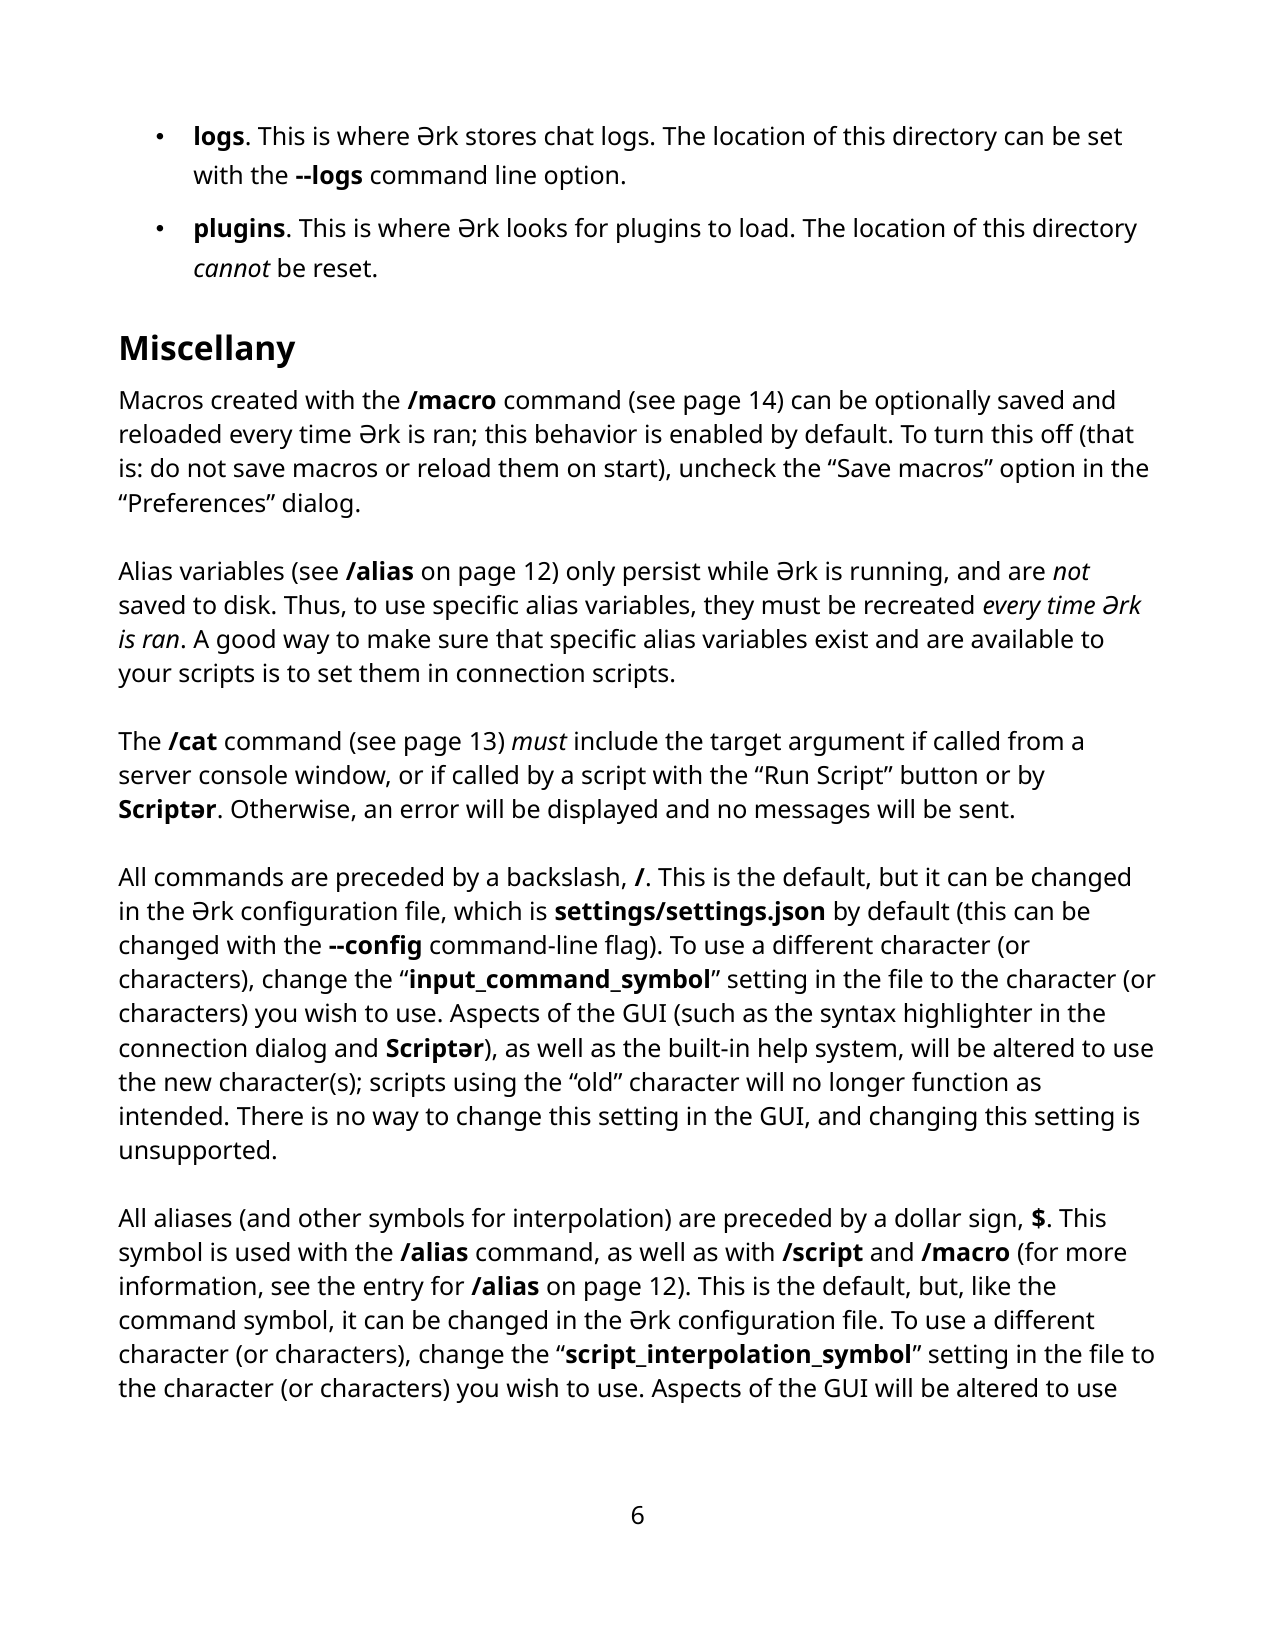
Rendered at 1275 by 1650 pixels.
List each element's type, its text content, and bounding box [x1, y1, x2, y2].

text All commands are preceded by a backslash, /. This is the default, but it can be changed in the Ərk configuration file, which is settings/settings.json by default (this can be changed with the --config command-line flag). To use a different character (or characters), change the “input_command_symbol” setting in the file to the character (or characters) you wish to use. Aspects of the GUI (such as the syntax highlighter in the connection dialog and Scriptər), as well as the built-in help system, will be altered to use the new character(s); scripts using the “old” character will no longer function as intended. There is no way to change this setting in the GUI, and changing this setting is unsupported. [118, 860, 1157, 1166]
text All aliases (and other symbols for interpolation) are preceded by a dollar sign, $. This symbol is used with the /alias command, as well as with /script and /macro (for more information, see the entry for /alias on page 12). This is the default, but, like the command symbol, it can be changed in the Ərk configuration file. To use a different character (or characters), change the “script_interpolation_symbol” setting in the file to the character (or characters) you wish to use. Aspects of the GUI will be altered to use [118, 1201, 1157, 1405]
text The /cat command (see page 13) must include the target argument if called from a server console window, or if called by a script with the “Run Script” button or by Scriptər. Otherwise, an error will be displayed and no messages will be sent. [118, 724, 1157, 826]
list plugins. This is where Ərk looks for plugins to load. The location of this directory cannot be reset. [156, 211, 1157, 284]
subtitle Miscellany [118, 325, 1157, 371]
text Alias variables (see /alias on page 12) only persist while Ərk is running, and are not saved to disk. Thus, to use specific alias variables, they must be recreated every time Ərk is ran. A good way to make sure that specific alias variables exist and are available to your scripts is to set them in connection scripts. [118, 553, 1157, 689]
text Macros created with the /macro command (see page 14) can be optionally saved and reloaded every time Ərk is ran; this behavior is enabled by default. To turn this off (that is: do not save macros or reload them on start), uncheck the “Save macros” option in the “Preferences” dialog. [118, 383, 1157, 519]
list logs. This is where Ərk stores chat logs. The location of this directory can be set with the --logs command line option. [156, 118, 1157, 191]
